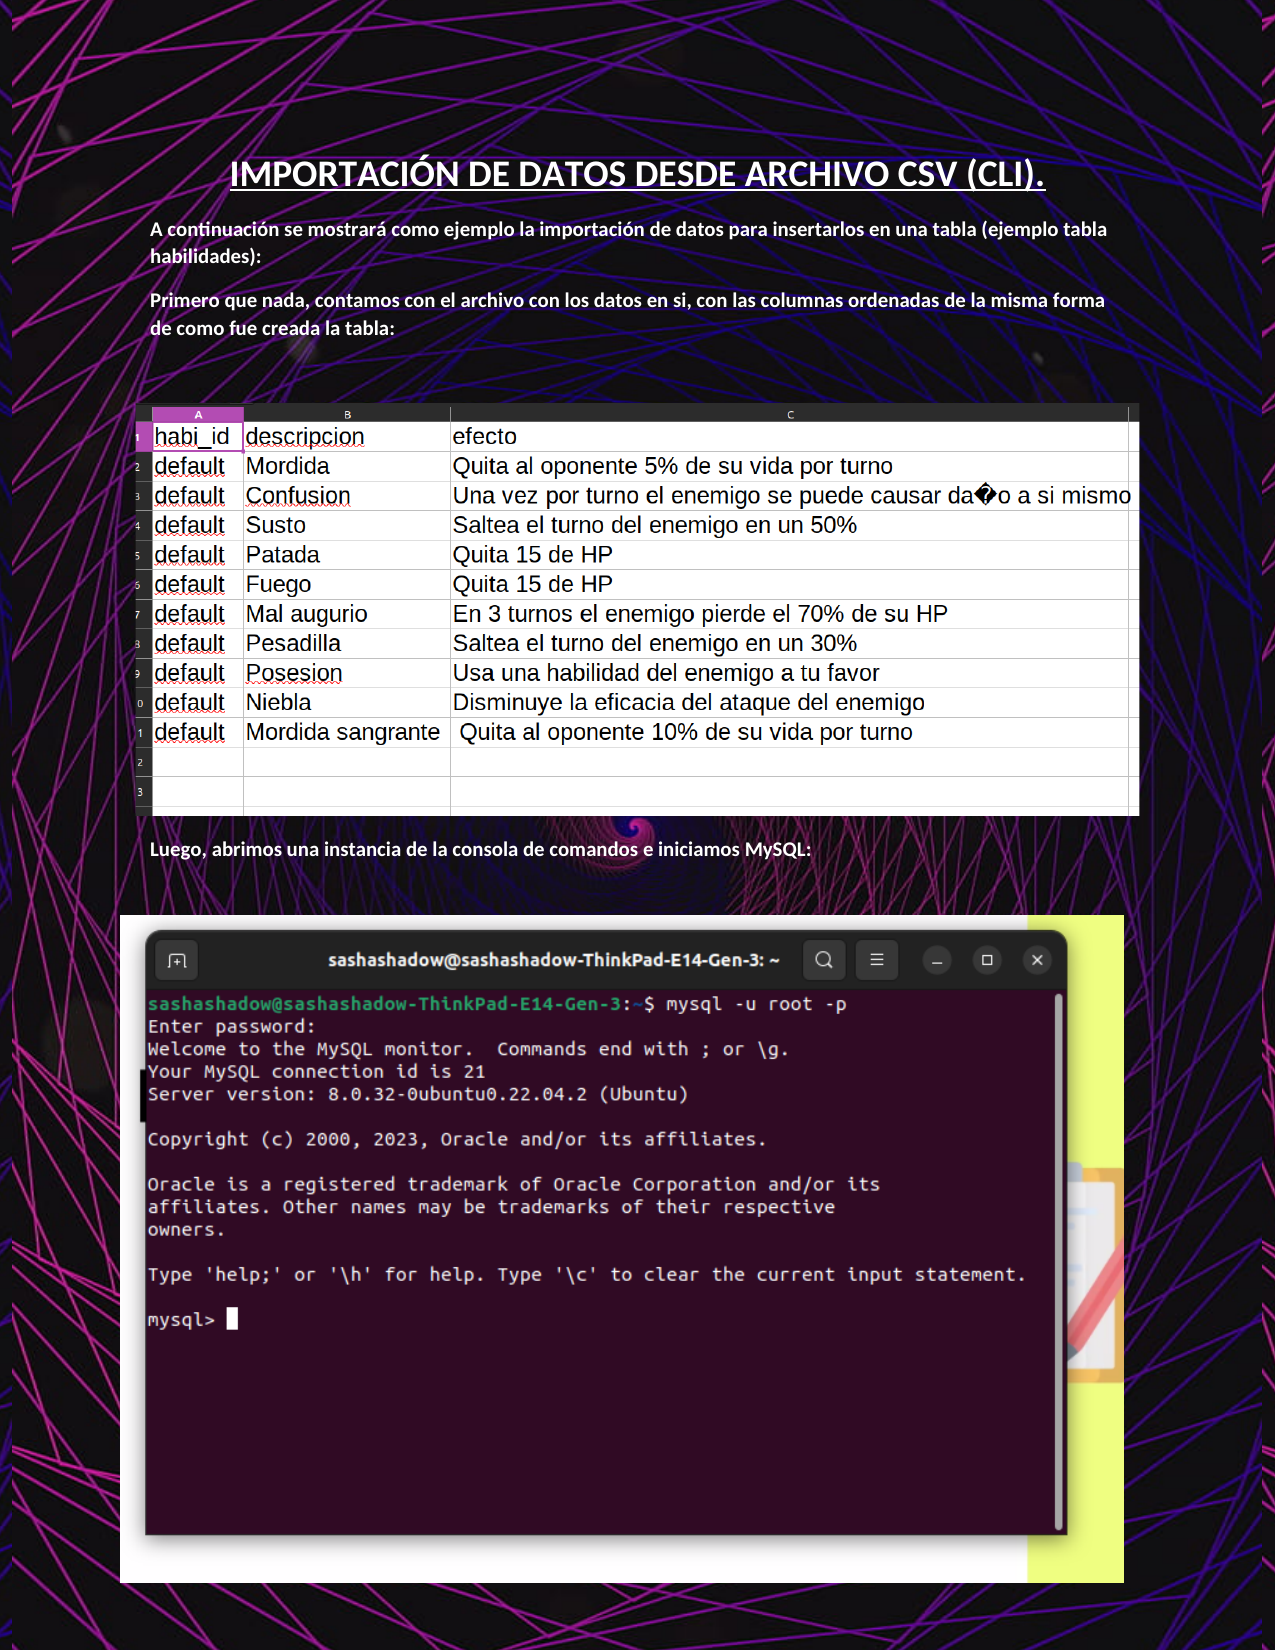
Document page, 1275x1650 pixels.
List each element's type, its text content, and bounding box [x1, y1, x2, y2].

text Luego, abrimos una instancia de la consola de comandos e iniciamos MySQL: [150, 816, 1125, 862]
picture [0, 0, 1275, 1650]
text Primero que nada, contamos con el archivo con los datos en si, con las columnas ordenadas de la misma forma de como fue creada la tabla: [150, 288, 1125, 340]
text IMPORTACIÓN DE DATOS DESDE ARCHIVO CSV (CLI). [150, 150, 1125, 196]
text A continuación se mostrará como ejemplo la importación de datos para insertarlos en una tabla (ejemplo tabla habilidades): [150, 216, 1125, 269]
